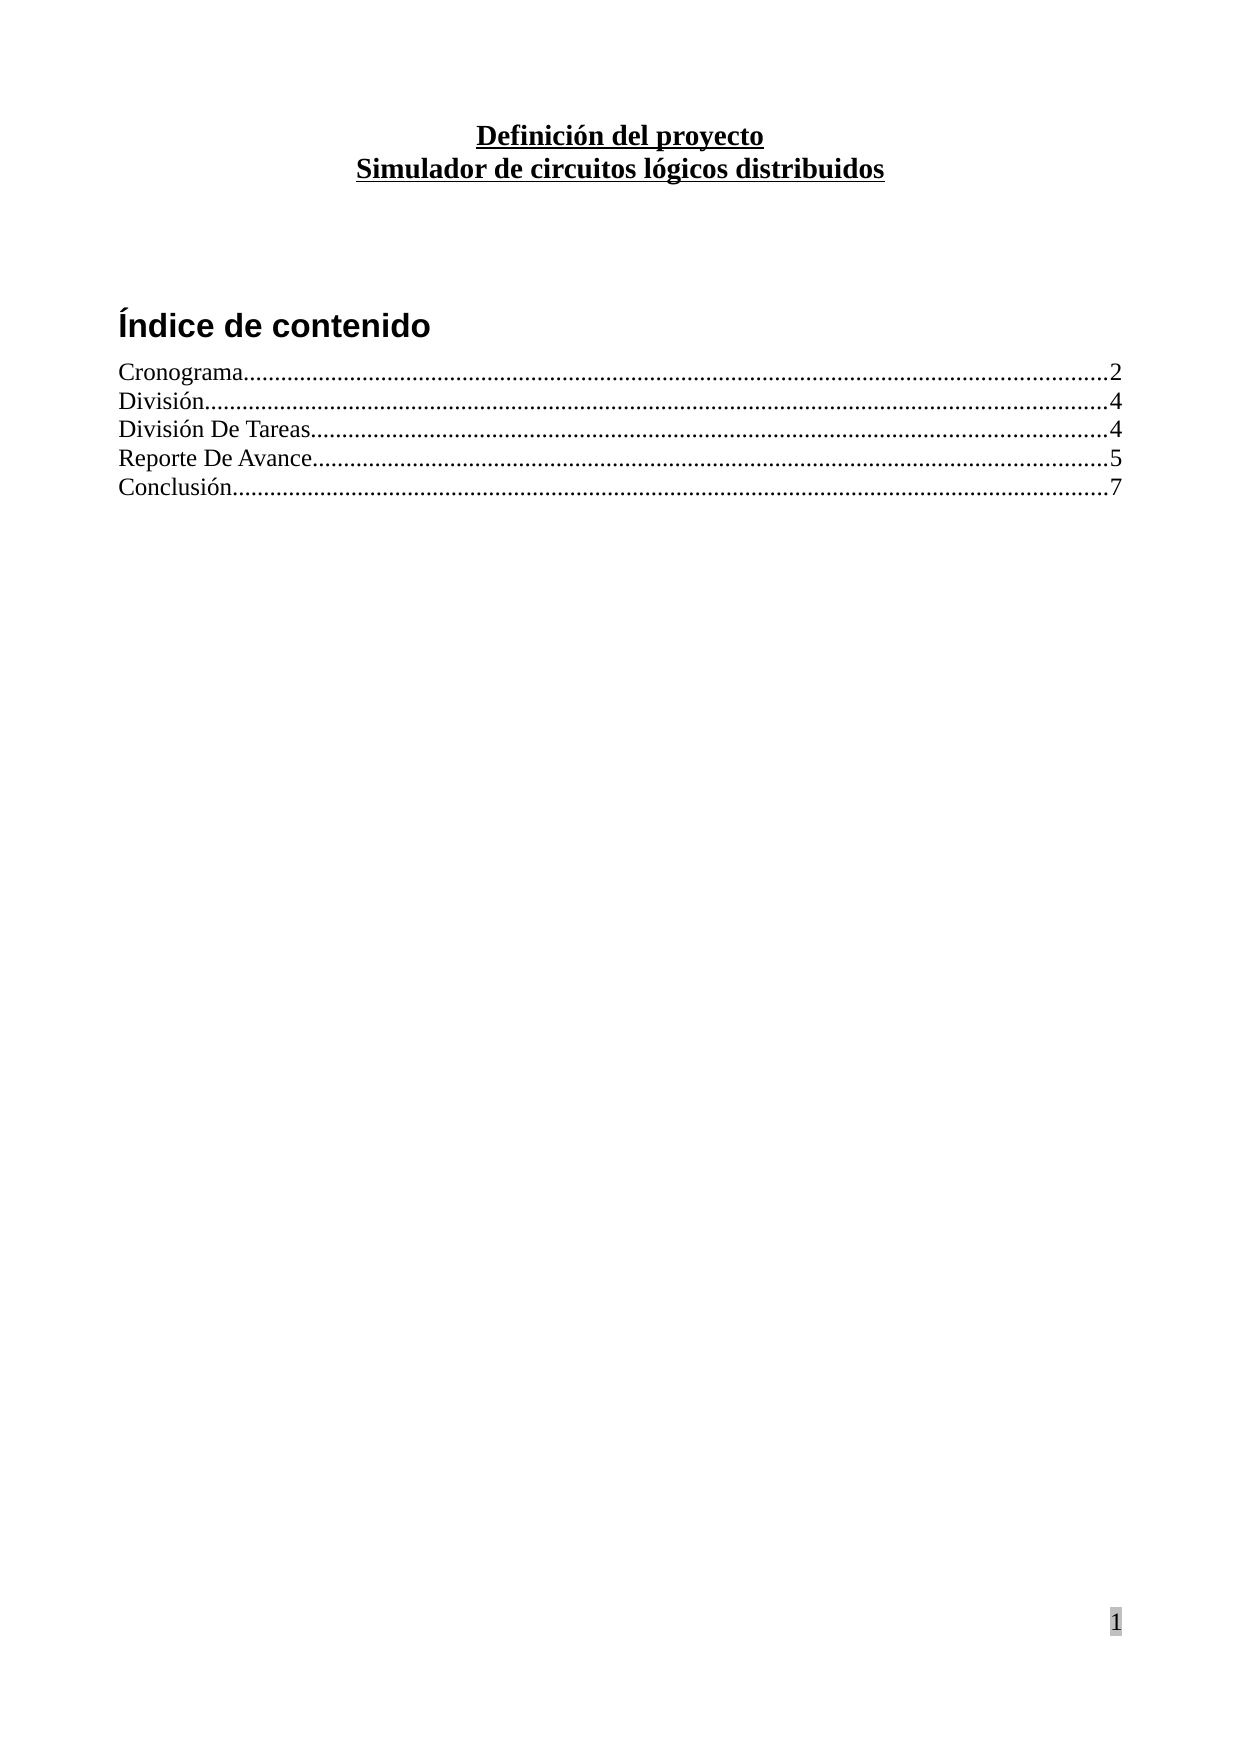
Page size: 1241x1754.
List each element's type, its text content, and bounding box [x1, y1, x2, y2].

text Cronograma 2 [118, 357, 1122, 386]
text Simulador de circuitos lógicos distribuidos [118, 152, 1122, 185]
text Conclusión 7 [118, 472, 1122, 501]
text Reporte De Avance 5 [118, 443, 1122, 472]
text División De Tareas 4 [118, 414, 1122, 443]
text Definición del proyecto [118, 118, 1122, 152]
text División 4 [118, 386, 1122, 414]
subtitle Índice de contenido [118, 306, 1122, 344]
